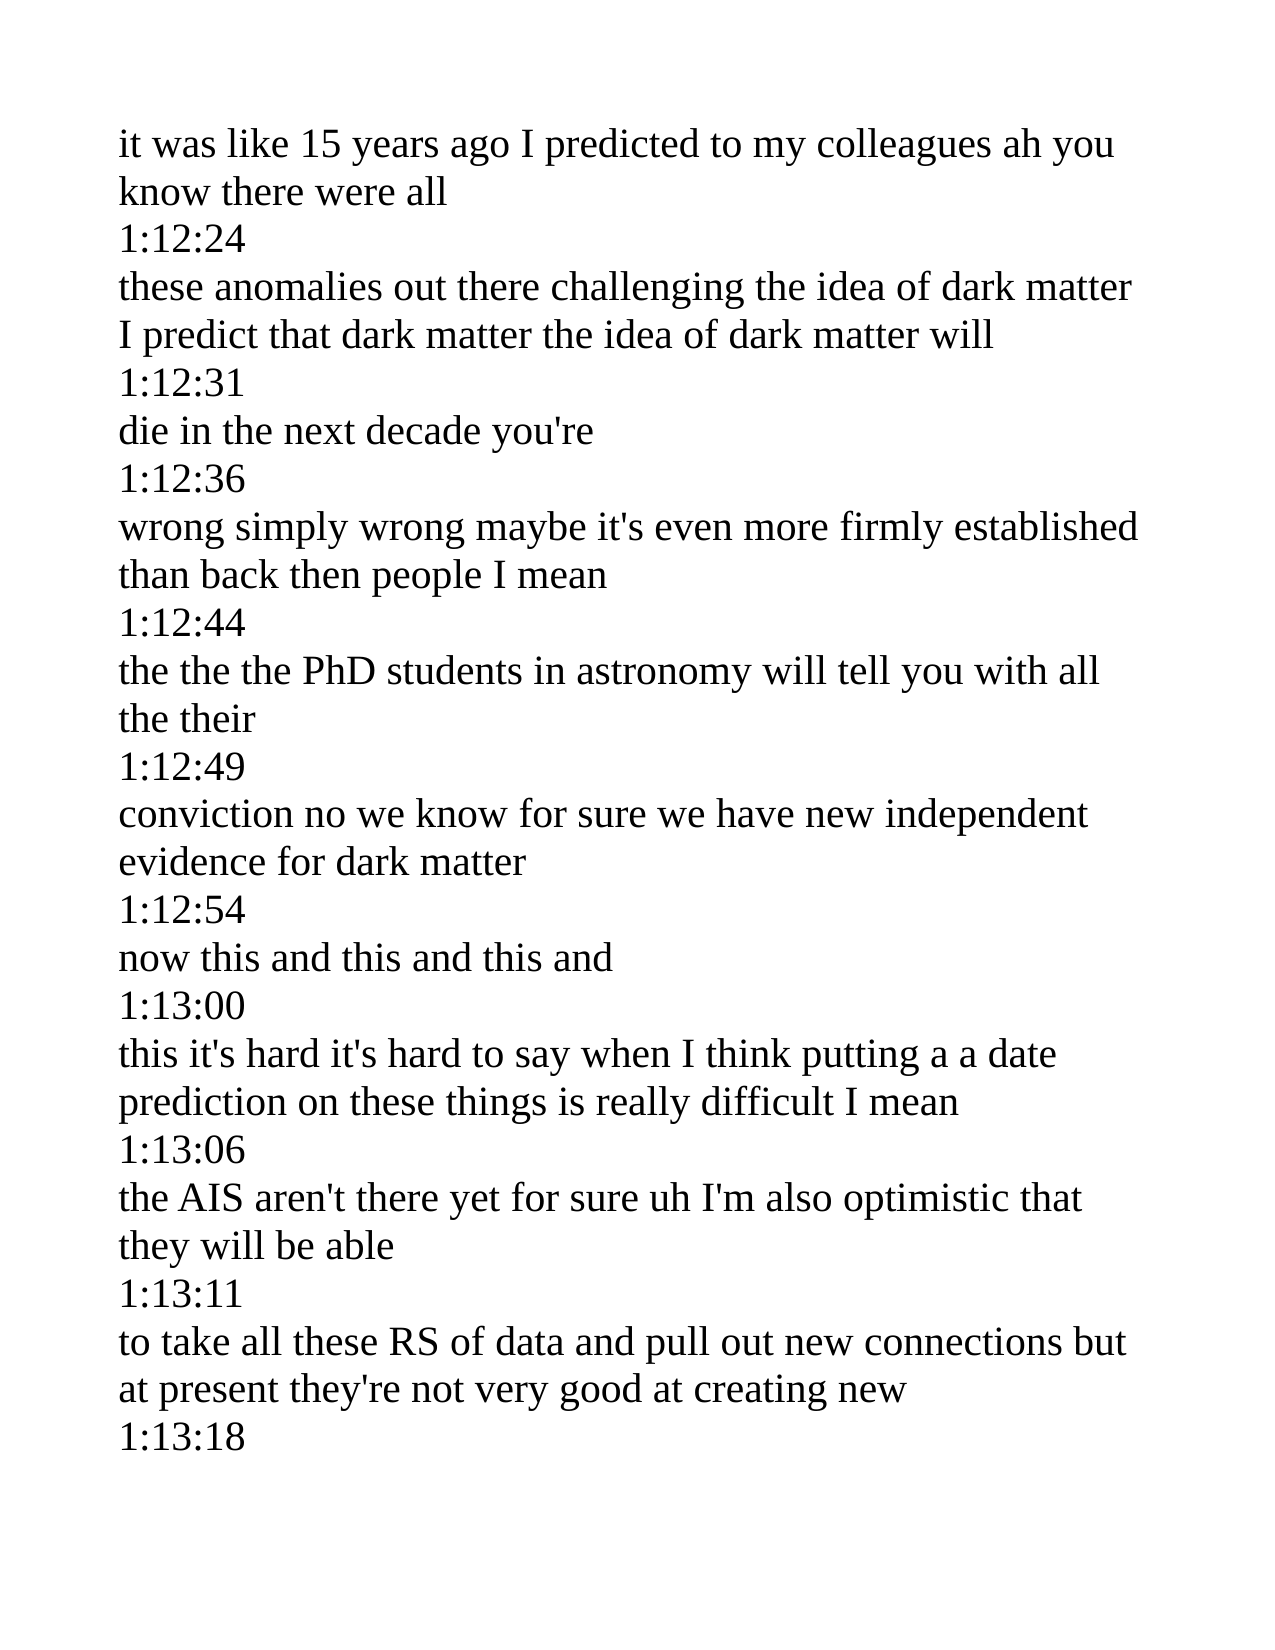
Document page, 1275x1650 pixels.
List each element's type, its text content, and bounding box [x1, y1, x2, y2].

text conviction no we know for sure we have new independent evidence for dark matter [118, 789, 1157, 885]
text the AIS aren't there yet for sure uh I'm also optimistic that they will be able [118, 1172, 1157, 1268]
text now this and this and this and [118, 933, 1157, 981]
text wrong simply wrong maybe it's even more firmly established than back then people I mean [118, 501, 1157, 597]
text 1:13:06 [118, 1124, 1157, 1172]
text it was like 15 years ago I predicted to my colleagues ah you know there were all [118, 118, 1157, 214]
text 1:13:18 [118, 1412, 1157, 1460]
text 1:12:36 [118, 453, 1157, 501]
text die in the next decade you're [118, 406, 1157, 453]
text these anomalies out there challenging the idea of dark matter I predict that dark matter the idea of dark matter will [118, 262, 1157, 358]
text 1:12:54 [118, 885, 1157, 933]
text 1:13:00 [118, 981, 1157, 1028]
text this it's hard it's hard to say when I think putting a a date prediction on these things is really difficult I mean [118, 1028, 1157, 1124]
text 1:12:31 [118, 358, 1157, 406]
text the the the PhD students in astronomy will tell you with all the their [118, 645, 1157, 741]
text to take all these RS of data and pull out new connections but at present they're not very good at creating new [118, 1316, 1157, 1412]
text 1:12:44 [118, 597, 1157, 645]
text 1:12:49 [118, 741, 1157, 789]
text 1:12:24 [118, 214, 1157, 262]
text 1:13:11 [118, 1268, 1157, 1316]
